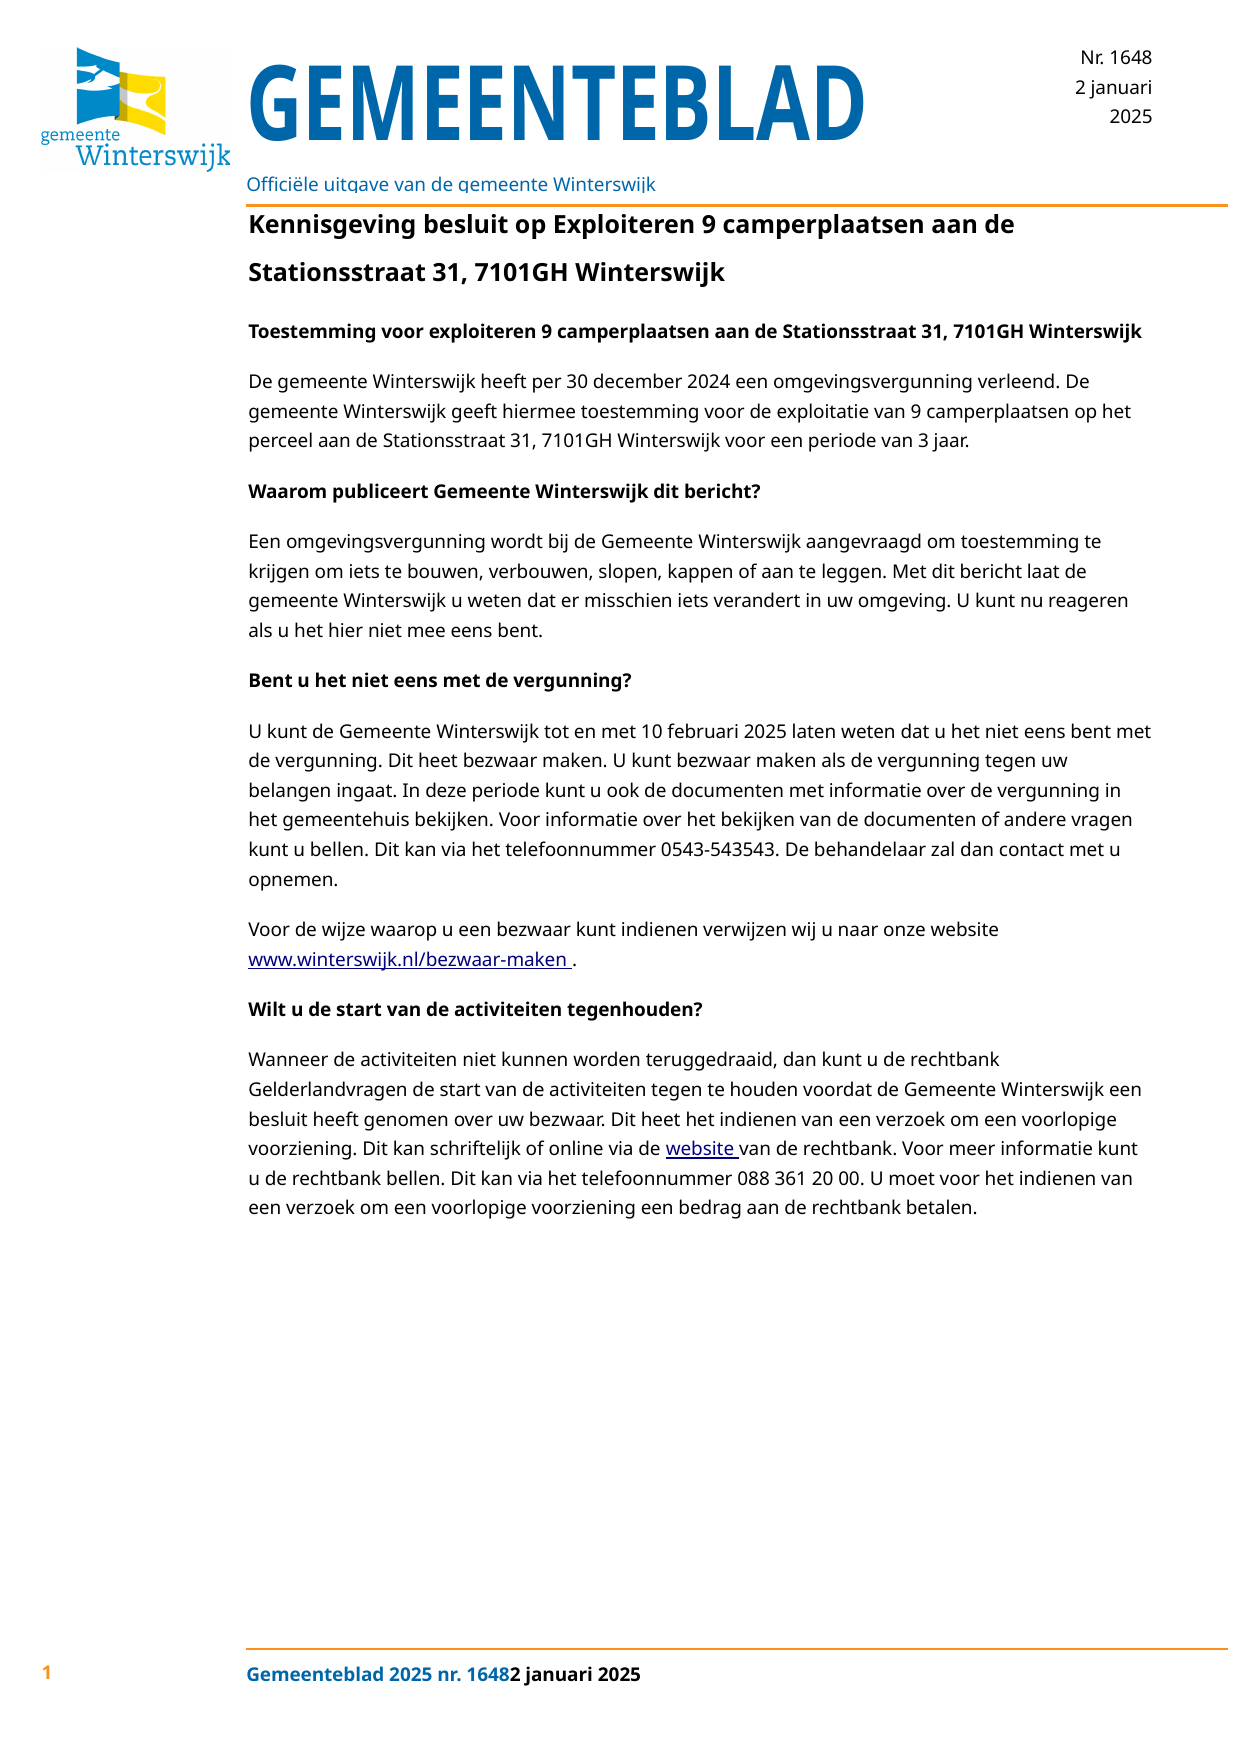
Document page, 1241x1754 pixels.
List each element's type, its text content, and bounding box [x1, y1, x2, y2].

text Wanneer de activiteiten niet kunnen worden teruggedraaid, dan kunt u de rechtbank Gelderlandvragen de start van de activiteiten tegen te houden voordat de Gemeente Winterswijk een besluit heeft genomen over uw bezwaar. Dit heet het indienen van een verzoek om een voorlopige voorziening. Dit kan schriftelijk of online via de website van de rechtbank. Voor meer informatie kunt u de rechtbank bellen. Dit kan via het telefoonnummer 088 361 20 00. U moet voor het indienen van een verzoek om een voorlopige voorziening een bedrag aan de rechtbank betalen. [248, 1047, 1152, 1220]
text Wilt u de start van de activiteiten tegenhouden? [248, 996, 1152, 1022]
text Voor de wijze waarop u een bezwaar kunt indienen verwijzen wij u naar onze website www.winterswijk.nl/bezwaar-maken . [248, 916, 1152, 972]
text Bent u het niet eens met de vergunning? [248, 667, 1152, 693]
text Een omgevingsvergunning wordt bij de Gemeente Winterswijk aangevraagd om toestemming te krijgen om iets te bouwen, verbouwen, slopen, kappen of aan te leggen. Met dit bericht laat de gemeente Winterswijk u weten dat er misschien iets verandert in uw omgeving. U kunt nu reageren als u het hier niet mee eens bent. [248, 528, 1152, 643]
picture [41, 47, 231, 172]
text Waarom publiceert Gemeente Winterswijk dit bericht? [248, 478, 1152, 504]
text U kunt de Gemeente Winterswijk tot en met 10 februari 2025 laten weten dat u het niet eens bent met de vergunning. Dit heet bezwaar maken. U kunt bezwaar maken als de vergunning tegen uw belangen ingaat. In deze periode kunt u ook de documenten met informatie over de vergunning in het gemeentehuis bekijken. Voor informatie over het bekijken van de documenten of andere vragen kunt u bellen. Dit kan via het telefoonnummer 0543-543543. De behandelaar zal dan contact met u opnemen. [248, 718, 1152, 892]
text Kennisgeving besluit op Exploiteren 9 camperplaatsen aan de Stationsstraat 31, 7101GH Winterswijk [248, 207, 1152, 288]
text Toestemming voor exploiteren 9 camperplaatsen aan de Stationsstraat 31, 7101GH Winterswijk [248, 318, 1152, 344]
picture [225, 153, 231, 162]
text De gemeente Winterswijk heeft per 30 december 2024 een omgevingsvergunning verleend. De gemeente Winterswijk geeft hiermee toestemming voor de exploitatie van 9 camperplaatsen op het perceel aan de Stationsstraat 31, 7101GH Winterswijk voor een periode van 3 jaar. [248, 368, 1152, 453]
